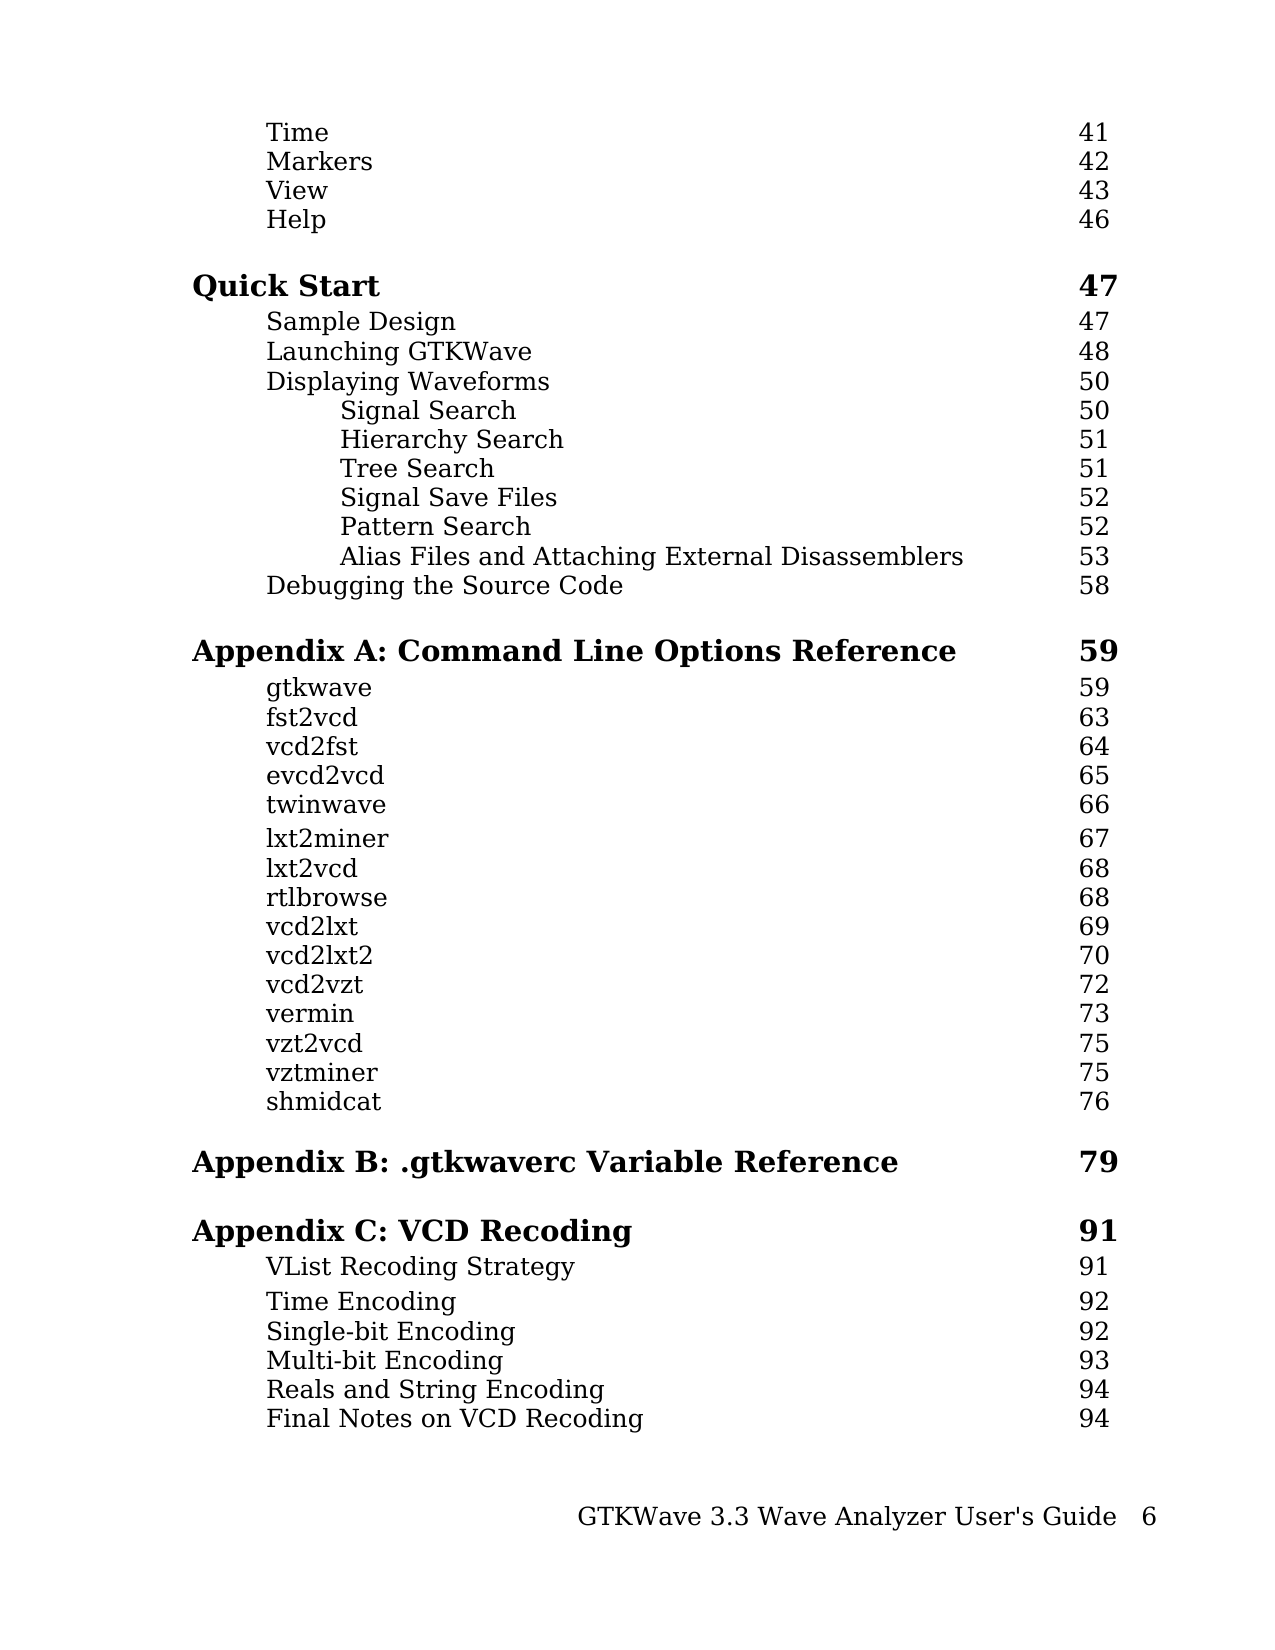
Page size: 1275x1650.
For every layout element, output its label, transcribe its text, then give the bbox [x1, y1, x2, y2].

text Signal Search 50 [118, 396, 1157, 425]
text lxt2miner 67 [118, 819, 1157, 854]
text Pattern Search 52 [118, 513, 1157, 542]
text Reals and String Encoding 94 [118, 1375, 1157, 1404]
text Single-bit Encoding 92 [118, 1317, 1157, 1346]
text shmidcat 76 [118, 1087, 1157, 1116]
text rtlbrowse 68 [118, 883, 1157, 912]
text Alias Files and Attaching External Disassemblers 53 [118, 542, 1157, 571]
text vcd2vzt 72 [118, 971, 1157, 1000]
text Help 46 [118, 206, 1157, 235]
text Quick Start 47 [118, 269, 1157, 303]
text vzt2vcd 75 [118, 1029, 1157, 1058]
text Debugging the Source Code 58 [118, 571, 1157, 600]
text evcd2vcd 65 [118, 761, 1157, 790]
text Markers 42 [118, 147, 1157, 176]
text fst2vcd 63 [118, 703, 1157, 732]
text vcd2fst 64 [118, 732, 1157, 761]
text twinwave 66 [118, 790, 1157, 819]
text Signal Save Files 52 [118, 483, 1157, 513]
text lxt2vcd 68 [118, 854, 1157, 883]
text vcd2lxt 69 [118, 912, 1157, 941]
text Appendix B: .gtkwaverc Variable Reference 79 [118, 1146, 1157, 1180]
text Tree Search 51 [118, 454, 1157, 483]
text Hierarchy Search 51 [118, 425, 1157, 454]
text Time 41 [118, 118, 1157, 147]
text Appendix A: Command Line Options Reference 59 [118, 634, 1157, 669]
text gtkwave 59 [118, 669, 1157, 703]
text Multi-bit Encoding 93 [118, 1346, 1157, 1375]
text Launching GTKWave 48 [118, 338, 1157, 367]
text Sample Design 47 [118, 303, 1157, 338]
text vermin 73 [118, 1000, 1157, 1029]
text VList Recoding Strategy 91 [118, 1248, 1157, 1283]
text vcd2lxt2 70 [118, 941, 1157, 971]
text Final Notes on VCD Recoding 94 [118, 1404, 1157, 1433]
text View 43 [118, 176, 1157, 206]
text vztminer 75 [118, 1058, 1157, 1087]
text Appendix C: VCD Recoding 91 [118, 1214, 1157, 1248]
text Displaying Waveforms 50 [118, 367, 1157, 396]
text Time Encoding 92 [118, 1283, 1157, 1317]
